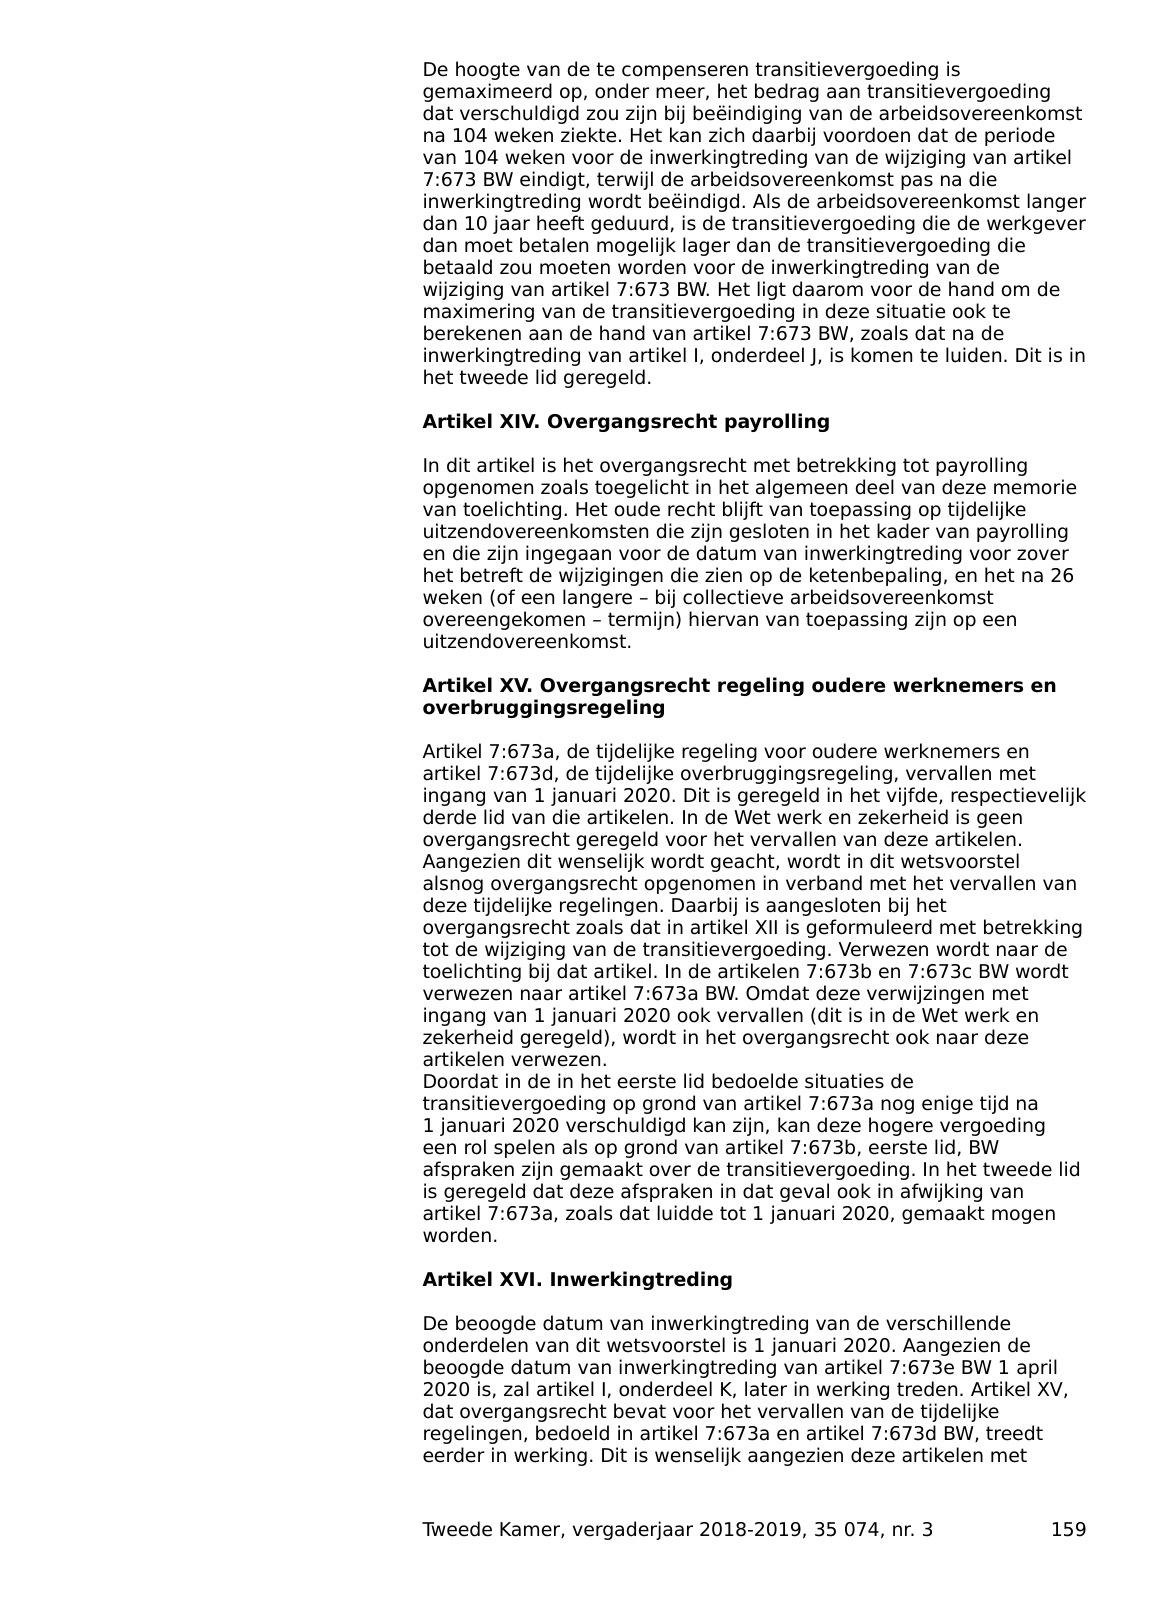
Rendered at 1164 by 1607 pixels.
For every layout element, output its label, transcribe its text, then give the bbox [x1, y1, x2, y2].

text Doordat in de in het eerste lid bedoelde situaties de transitievergoeding op grond van artikel 7:673a nog enige tijd na 1 januari 2020 verschuldigd kan zijn, kan deze hogere vergoeding een rol spelen als op grond van artikel 7:673b, eerste lid, BW afspraken zijn gemaakt over de transitievergoeding. In het tweede lid is geregeld dat deze afspraken in dat geval ook in afwijking van artikel 7:673a, zoals dat luidde tot 1 januari 2020, gemaakt mogen worden. [422, 1071, 1087, 1247]
subtitle Artikel XV. Overgangsrecht regeling oudere werknemers en overbruggingsregeling [422, 675, 1087, 719]
subtitle Artikel XIV. Overgangsrecht payrolling [422, 411, 1087, 433]
text De beoogde datum van inwerkingtreding van de verschillende onderdelen van dit wetsvoorstel is 1 januari 2020. Aangezien de beoogde datum van inwerkingtreding van artikel 7:673e BW 1 april 2020 is, zal artikel I, onderdeel K, later in werking treden. Artikel XV, dat overgangsrecht bevat voor het vervallen van de tijdelijke regelingen, bedoeld in artikel 7:673a en artikel 7:673d BW, treedt eerder in werking. Dit is wenselijk aangezien deze artikelen met [422, 1313, 1087, 1467]
subtitle Artikel XVI. Inwerkingtreding [422, 1269, 1087, 1291]
text In dit artikel is het overgangsrecht met betrekking tot payrolling opgenomen zoals toegelicht in het algemeen deel van deze memorie van toelichting. Het oude recht blijft van toepassing op tijdelijke uitzendovereenkomsten die zijn gesloten in het kader van payrolling en die zijn ingegaan voor de datum van inwerkingtreding voor zover het betreft de wijzigingen die zien op de ketenbepaling, en het na 26 weken (of een langere – bij collectieve arbeidsovereenkomst overeengekomen – termijn) hiervan van toepassing zijn op een uitzendovereenkomst. [422, 455, 1087, 653]
text Artikel 7:673a, de tijdelijke regeling voor oudere werknemers en artikel 7:673d, de tijdelijke overbruggingsregeling, vervallen met ingang van 1 januari 2020. Dit is geregeld in het vijfde, respectievelijk derde lid van die artikelen. In de Wet werk en zekerheid is geen overgangsrecht geregeld voor het vervallen van deze artikelen. Aangezien dit wenselijk wordt geacht, wordt in dit wetsvoorstel alsnog overgangsrecht opgenomen in verband met het vervallen van deze tijdelijke regelingen. Daarbij is aangesloten bij het overgangsrecht zoals dat in artikel XII is geformuleerd met betrekking tot de wijziging van de transitievergoeding. Verwezen wordt naar de toelichting bij dat artikel. In de artikelen 7:673b en 7:673c BW wordt verwezen naar artikel 7:673a BW. Omdat deze verwijzingen met ingang van 1 januari 2020 ook vervallen (dit is in de Wet werk en zekerheid geregeld), wordt in het overgangsrecht ook naar deze artikelen verwezen. [422, 741, 1087, 1071]
text De hoogte van de te compenseren transitievergoeding is gemaximeerd op, onder meer, het bedrag aan transitievergoeding dat verschuldigd zou zijn bij beëindiging van de arbeidsovereenkomst na 104 weken ziekte. Het kan zich daarbij voordoen dat de periode van 104 weken voor de inwerkingtreding van de wijziging van artikel 7:673 BW eindigt, terwijl de arbeidsovereenkomst pas na die inwerkingtreding wordt beëindigd. Als de arbeidsovereenkomst langer dan 10 jaar heeft geduurd, is de transitievergoeding die de werkgever dan moet betalen mogelijk lager dan de transitievergoeding die betaald zou moeten worden voor de inwerkingtreding van de wijziging van artikel 7:673 BW. Het ligt daarom voor de hand om de maximering van de transitievergoeding in deze situatie ook te berekenen aan de hand van artikel 7:673 BW, zoals dat na de inwerkingtreding van artikel I, onderdeel J, is komen te luiden. Dit is in het tweede lid geregeld. [422, 59, 1087, 389]
